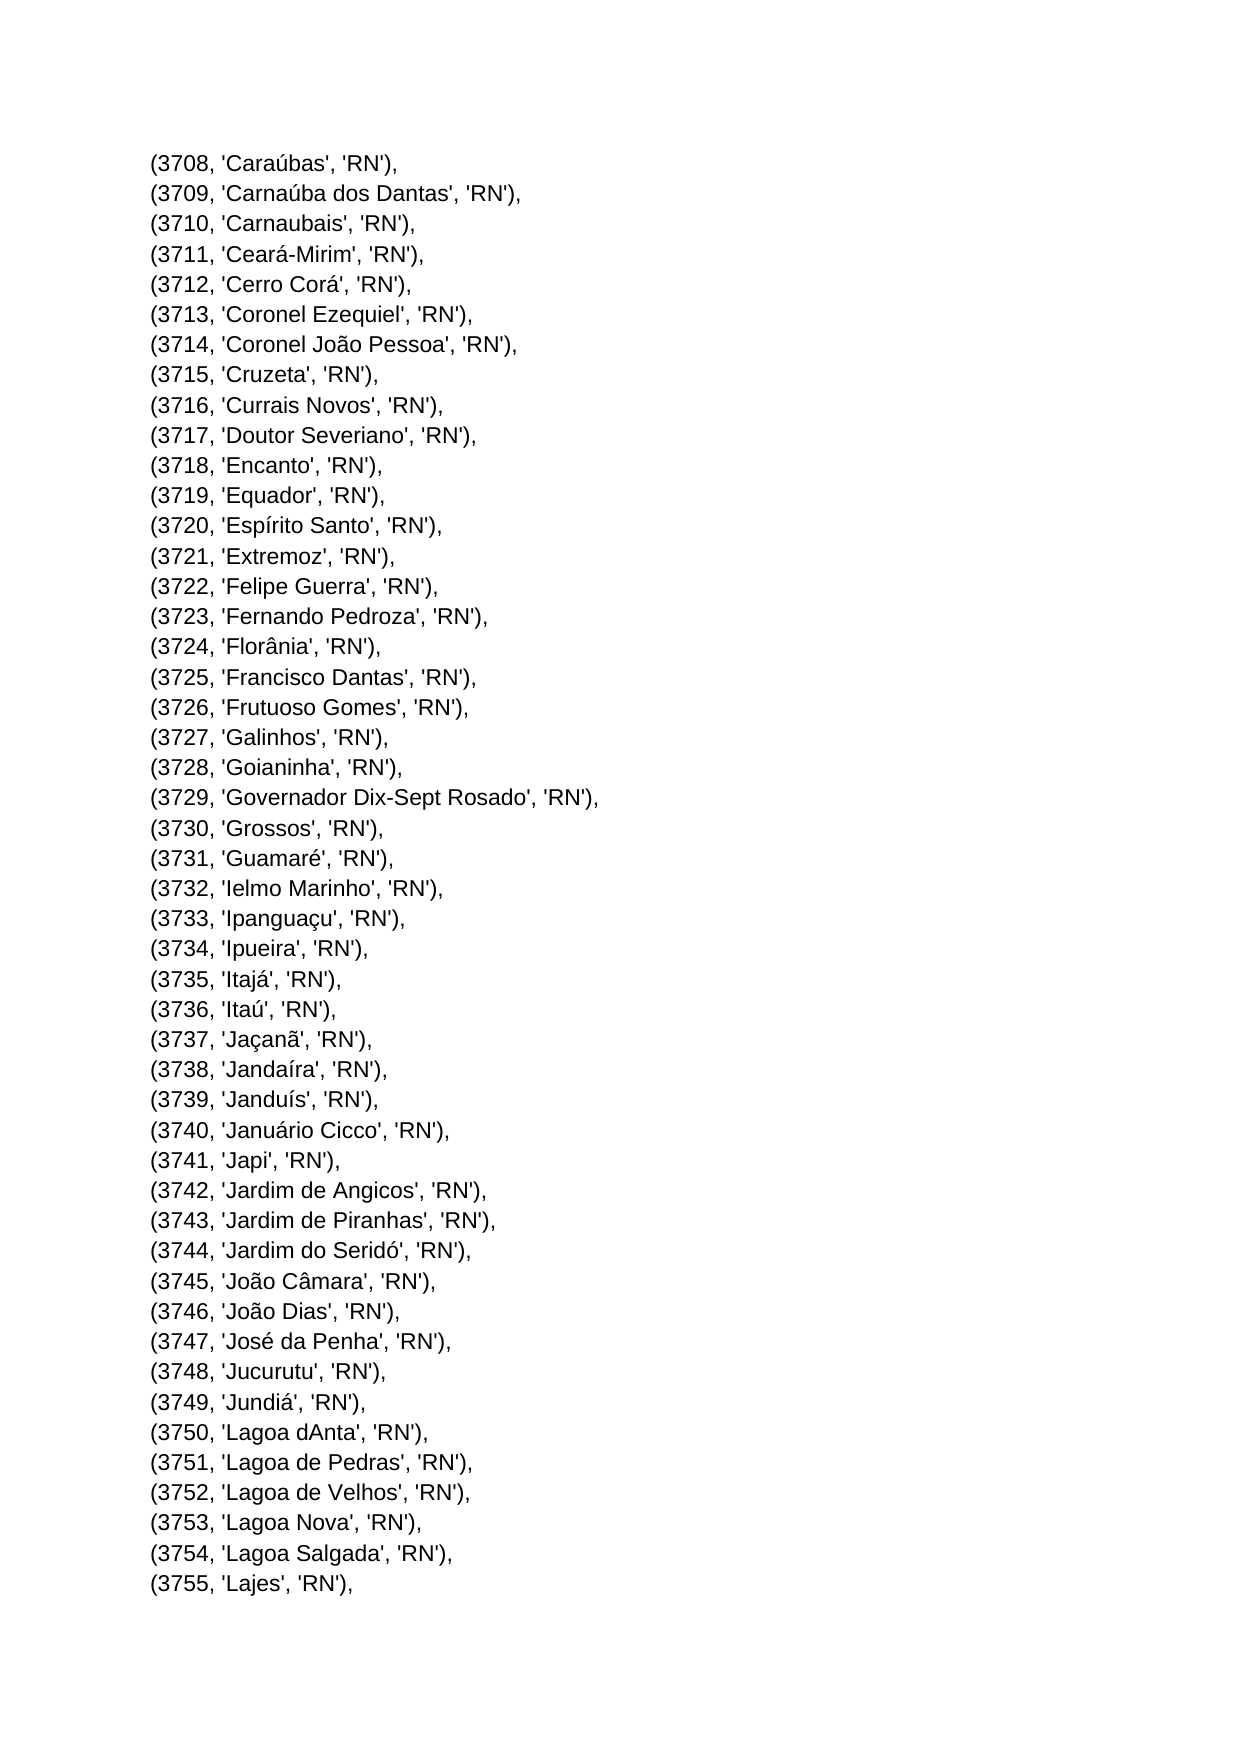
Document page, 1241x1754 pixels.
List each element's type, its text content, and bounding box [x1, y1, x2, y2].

text (3711, 'Ceará-Mirim', 'RN'), [150, 241, 1090, 267]
text (3723, 'Fernando Pedroza', 'RN'), [150, 603, 1090, 629]
text (3743, 'Jardim de Piranhas', 'RN'), [150, 1207, 1090, 1234]
text (3750, 'Lagoa dAnta', 'RN'), [150, 1419, 1090, 1445]
text (3734, 'Ipueira', 'RN'), [150, 935, 1090, 962]
text (3747, 'José da Penha', 'RN'), [150, 1328, 1090, 1354]
text (3719, 'Equador', 'RN'), [150, 482, 1090, 509]
text (3720, 'Espírito Santo', 'RN'), [150, 512, 1090, 539]
text (3718, 'Encanto', 'RN'), [150, 452, 1090, 478]
text (3714, 'Coronel João Pessoa', 'RN'), [150, 331, 1090, 358]
text (3731, 'Guamaré', 'RN'), [150, 845, 1090, 871]
text (3755, 'Lajes', 'RN'), [150, 1570, 1090, 1596]
text (3739, 'Janduís', 'RN'), [150, 1086, 1090, 1113]
text (3744, 'Jardim do Seridó', 'RN'), [150, 1237, 1090, 1264]
text (3741, 'Japi', 'RN'), [150, 1147, 1090, 1173]
text (3725, 'Francisco Dantas', 'RN'), [150, 663, 1090, 690]
text (3716, 'Currais Novos', 'RN'), [150, 392, 1090, 418]
text (3735, 'Itajá', 'RN'), [150, 966, 1090, 992]
text (3722, 'Felipe Guerra', 'RN'), [150, 573, 1090, 599]
text (3712, 'Cerro Corá', 'RN'), [150, 271, 1090, 297]
text (3736, 'Itaú', 'RN'), [150, 996, 1090, 1022]
text (3748, 'Jucurutu', 'RN'), [150, 1358, 1090, 1385]
text (3742, 'Jardim de Angicos', 'RN'), [150, 1177, 1090, 1203]
text (3715, 'Cruzeta', 'RN'), [150, 361, 1090, 388]
text (3745, 'João Câmara', 'RN'), [150, 1268, 1090, 1294]
text (3717, 'Doutor Severiano', 'RN'), [150, 422, 1090, 448]
text (3749, 'Jundiá', 'RN'), [150, 1388, 1090, 1415]
text (3729, 'Governador Dix-Sept Rosado', 'RN'), [150, 784, 1090, 811]
text (3746, 'João Dias', 'RN'), [150, 1298, 1090, 1324]
text (3730, 'Grossos', 'RN'), [150, 814, 1090, 841]
text (3738, 'Jandaíra', 'RN'), [150, 1056, 1090, 1083]
text (3709, 'Carnaúba dos Dantas', 'RN'), [150, 180, 1090, 207]
text (3737, 'Jaçanã', 'RN'), [150, 1026, 1090, 1052]
text (3753, 'Lagoa Nova', 'RN'), [150, 1509, 1090, 1536]
text (3732, 'Ielmo Marinho', 'RN'), [150, 875, 1090, 901]
text (3710, 'Carnaubais', 'RN'), [150, 210, 1090, 237]
text (3752, 'Lagoa de Velhos', 'RN'), [150, 1479, 1090, 1506]
text (3733, 'Ipanguaçu', 'RN'), [150, 905, 1090, 932]
text (3713, 'Coronel Ezequiel', 'RN'), [150, 301, 1090, 327]
text (3740, 'Januário Cicco', 'RN'), [150, 1117, 1090, 1143]
text (3728, 'Goianinha', 'RN'), [150, 754, 1090, 781]
text (3724, 'Florânia', 'RN'), [150, 633, 1090, 660]
text (3708, 'Caraúbas', 'RN'), [150, 150, 1090, 176]
text (3726, 'Frutuoso Gomes', 'RN'), [150, 694, 1090, 720]
text (3727, 'Galinhos', 'RN'), [150, 724, 1090, 750]
text (3721, 'Extremoz', 'RN'), [150, 543, 1090, 569]
text (3754, 'Lagoa Salgada', 'RN'), [150, 1539, 1090, 1566]
text (3751, 'Lagoa de Pedras', 'RN'), [150, 1449, 1090, 1475]
